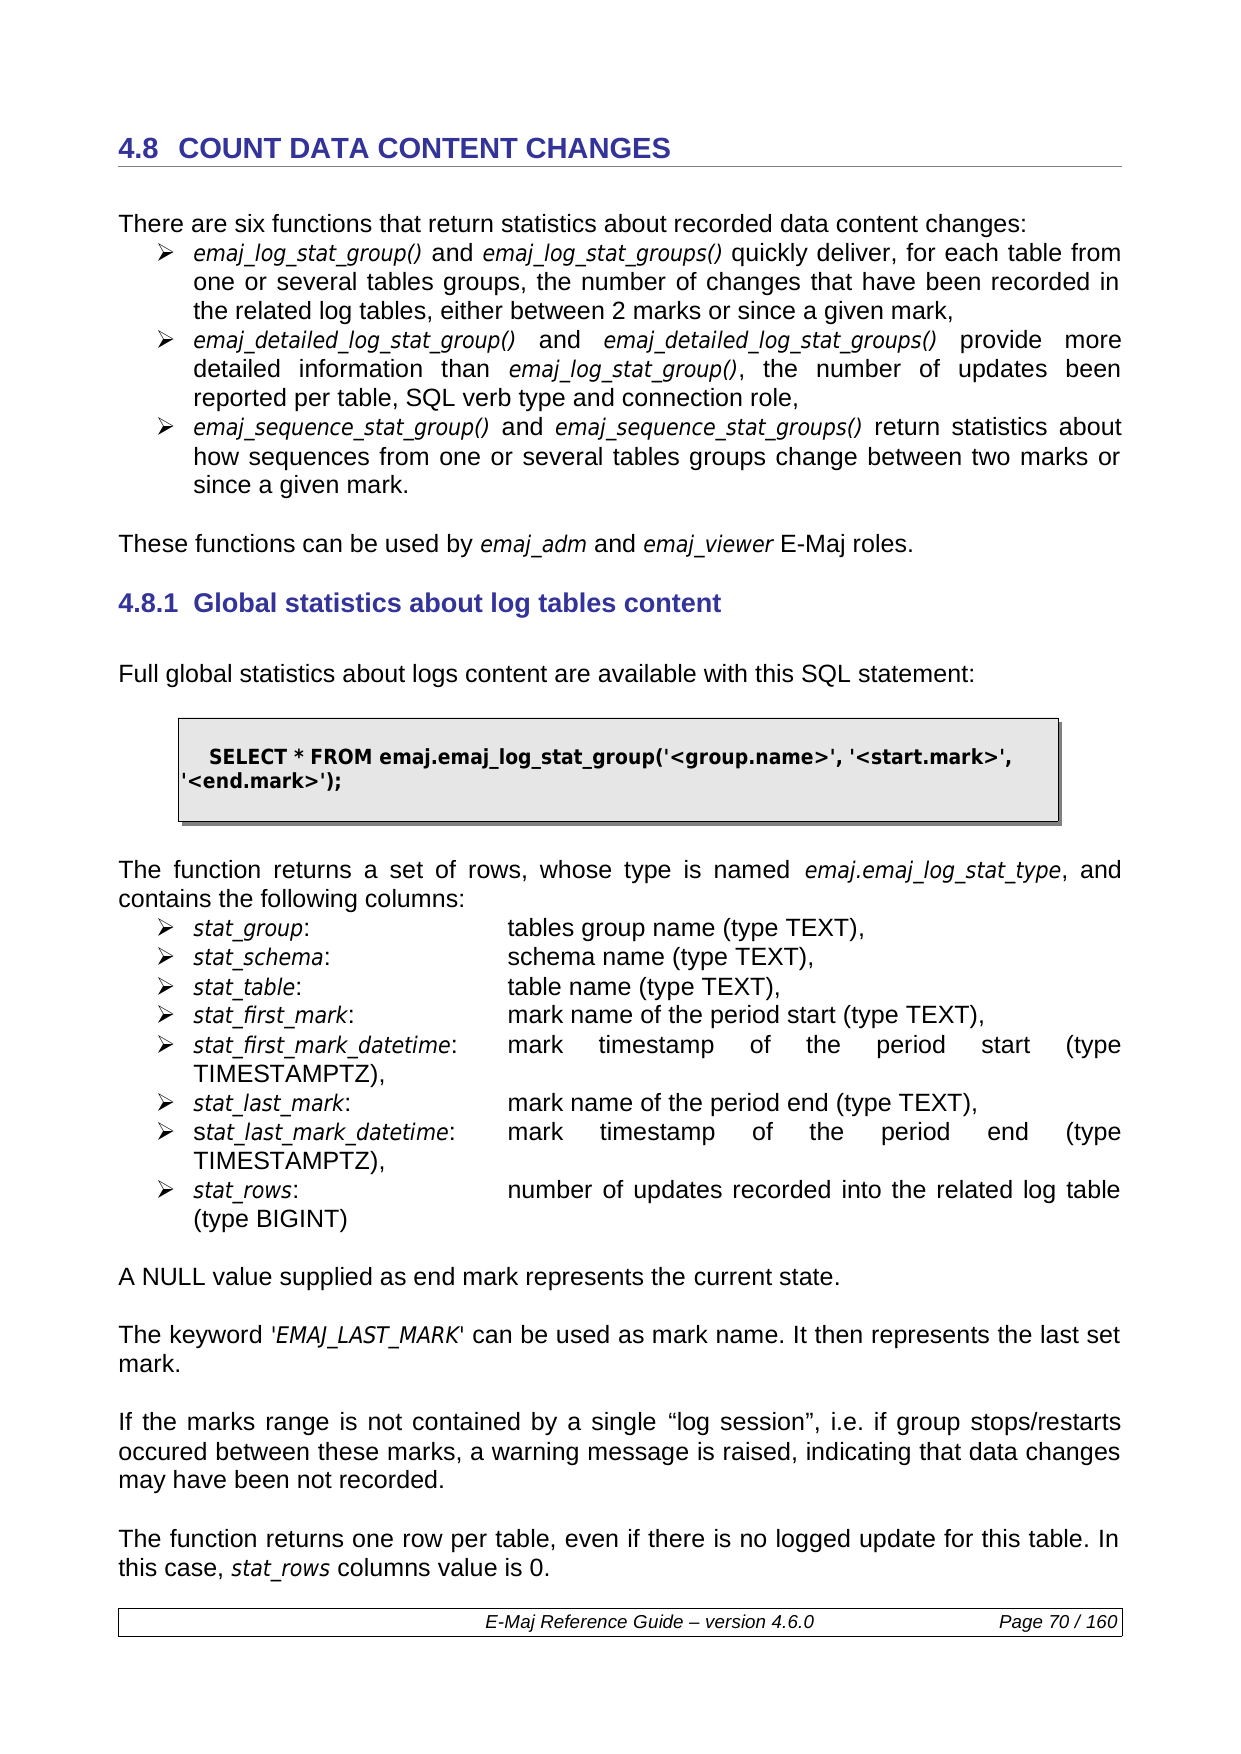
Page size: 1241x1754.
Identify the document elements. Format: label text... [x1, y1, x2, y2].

list emaj_log_stat_group() and emaj_log_stat_groups() quickly deliver, for each table from one or several tables groups, the number of changes that have been recorded in the related log tables, either between 2 marks or since a given mark, [156, 238, 1122, 325]
list stat_first_mark_datetime: mark timestamp of the period start (type TIMESTAMPTZ), [156, 1029, 1122, 1088]
text If the marks range is not contained by a single “log session”, i.e. if group stops/restarts occured between these marks, a warning message is raised, indicating that data changes may have been not recorded. [118, 1407, 1122, 1494]
text There are six functions that return statistics about recorded data content changes: [118, 209, 1122, 238]
list stat_group: tables group name (type TEXT), [156, 913, 1122, 942]
list stat_table: table name (type TEXT), [156, 971, 1122, 1000]
subtitle Global statistics about log tables content [118, 587, 1122, 618]
list stat_rows: number of updates recorded into the related log table (type BIGINT) [156, 1175, 1122, 1233]
text The function returns a set of rows, whose type is named emaj.emaj_log_stat_type, and contains the following columns: [118, 855, 1122, 913]
list emaj_detailed_log_stat_group() and emaj_detailed_log_stat_groups() provide more detailed information than emaj_log_stat_group(), the number of updates been reported per table, SQL verb type and connection role, [156, 325, 1122, 412]
text A NULL value supplied as end mark represents the current state. [118, 1233, 1122, 1291]
text Full global statistics about logs content are available with this SQL statement: [118, 659, 1122, 688]
list stat_schema: schema name (type TEXT), [156, 942, 1122, 971]
subtitle Count data content changes [118, 131, 1122, 166]
text These functions can be used by emaj_adm and emaj_viewer E-Maj roles. [118, 528, 1122, 558]
list stat_first_mark: mark name of the period start (type TEXT), [156, 1000, 1122, 1029]
text The function returns one row per table, even if there is no logged update for this table. In this case, stat_rows columns value is 0. [118, 1523, 1122, 1582]
list emaj_sequence_stat_group() and emaj_sequence_stat_groups() return statistics about how sequences from one or several tables groups change between two marks or since a given mark. [156, 412, 1122, 499]
text SELECT * FROM emaj.emaj_log_stat_group('<group.name>', '<start.mark>', '<end.mark>'); [179, 742, 1058, 791]
text The keyword 'EMAJ_LAST_MARK' can be used as mark name. It then represents the last set mark. [118, 1320, 1122, 1378]
list stat_last_mark_datetime: mark timestamp of the period end (type TIMESTAMPTZ), [156, 1117, 1122, 1175]
list stat_last_mark: mark name of the period end (type TEXT), [156, 1088, 1122, 1117]
